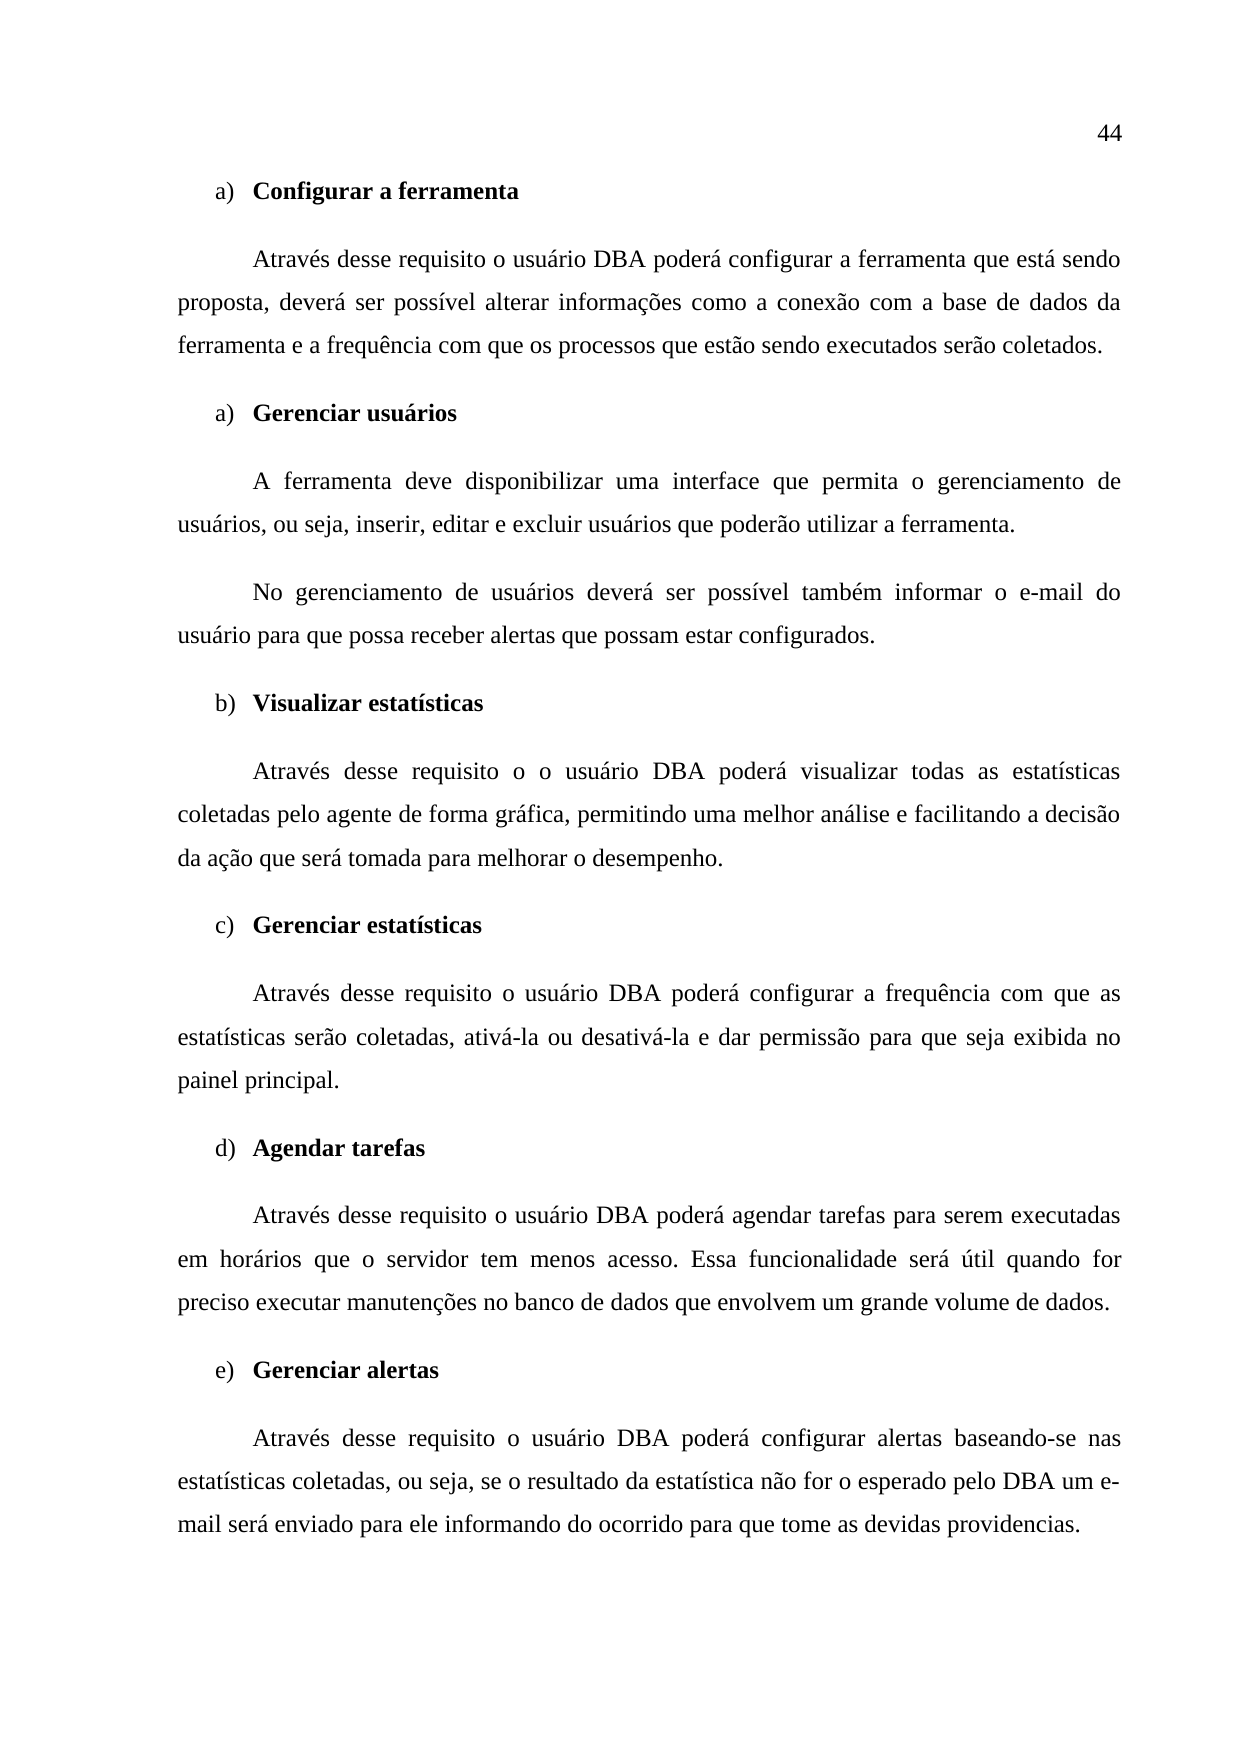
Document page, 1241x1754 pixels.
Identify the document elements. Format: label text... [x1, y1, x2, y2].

list Configurar a ferramenta [215, 176, 1122, 205]
list Gerenciar estatísticas [215, 911, 1122, 939]
list Através desse requisito o usuário DBA poderá agendar tarefas para serem executadas em horários que o servidor tem menos acesso. Essa funcionalidade será útil quando for preciso executar manutenções no banco de dados que envolvem um grande volume de dados. [177, 1201, 1122, 1316]
list Agendar tarefas [215, 1133, 1122, 1161]
list Gerenciar alertas [215, 1355, 1122, 1383]
list Através desse requisito o o usuário DBA poderá visualizar todas as estatísticas coletadas pelo agente de forma gráfica, permitindo uma melhor análise e facilitando a decisão da ação que será tomada para melhorar o desempenho. [177, 756, 1122, 871]
list Gerenciar usuários [215, 398, 1122, 427]
list Através desse requisito o usuário DBA poderá configurar a frequência com que as estatísticas serão coletadas, ativá-la ou desativá-la e dar permissão para que seja exibida no painel principal. [177, 978, 1122, 1093]
list Através desse requisito o usuário DBA poderá configurar alertas baseando-se nas estatísticas coletadas, ou seja, se o resultado da estatística não for o esperado pelo DBA um e-mail será enviado para ele informando do ocorrido para que tome as devidas providencias. [177, 1423, 1122, 1538]
list A ferramenta deve disponibilizar uma interface que permita o gerenciamento de usuários, ou seja, inserir, editar e excluir usuários que poderão utilizar a ferramenta. [177, 466, 1122, 538]
list Visualizar estatísticas [215, 688, 1122, 717]
list Através desse requisito o usuário DBA poderá configurar a ferramenta que está sendo proposta, deverá ser possível alterar informações como a conexão com a base de dados da ferramenta e a frequência com que os processos que estão sendo executados serão coletados. [177, 244, 1122, 359]
list No gerenciamento de usuários deverá ser possível também informar o e-mail do usuário para que possa receber alertas que possam estar configurados. [177, 577, 1122, 649]
